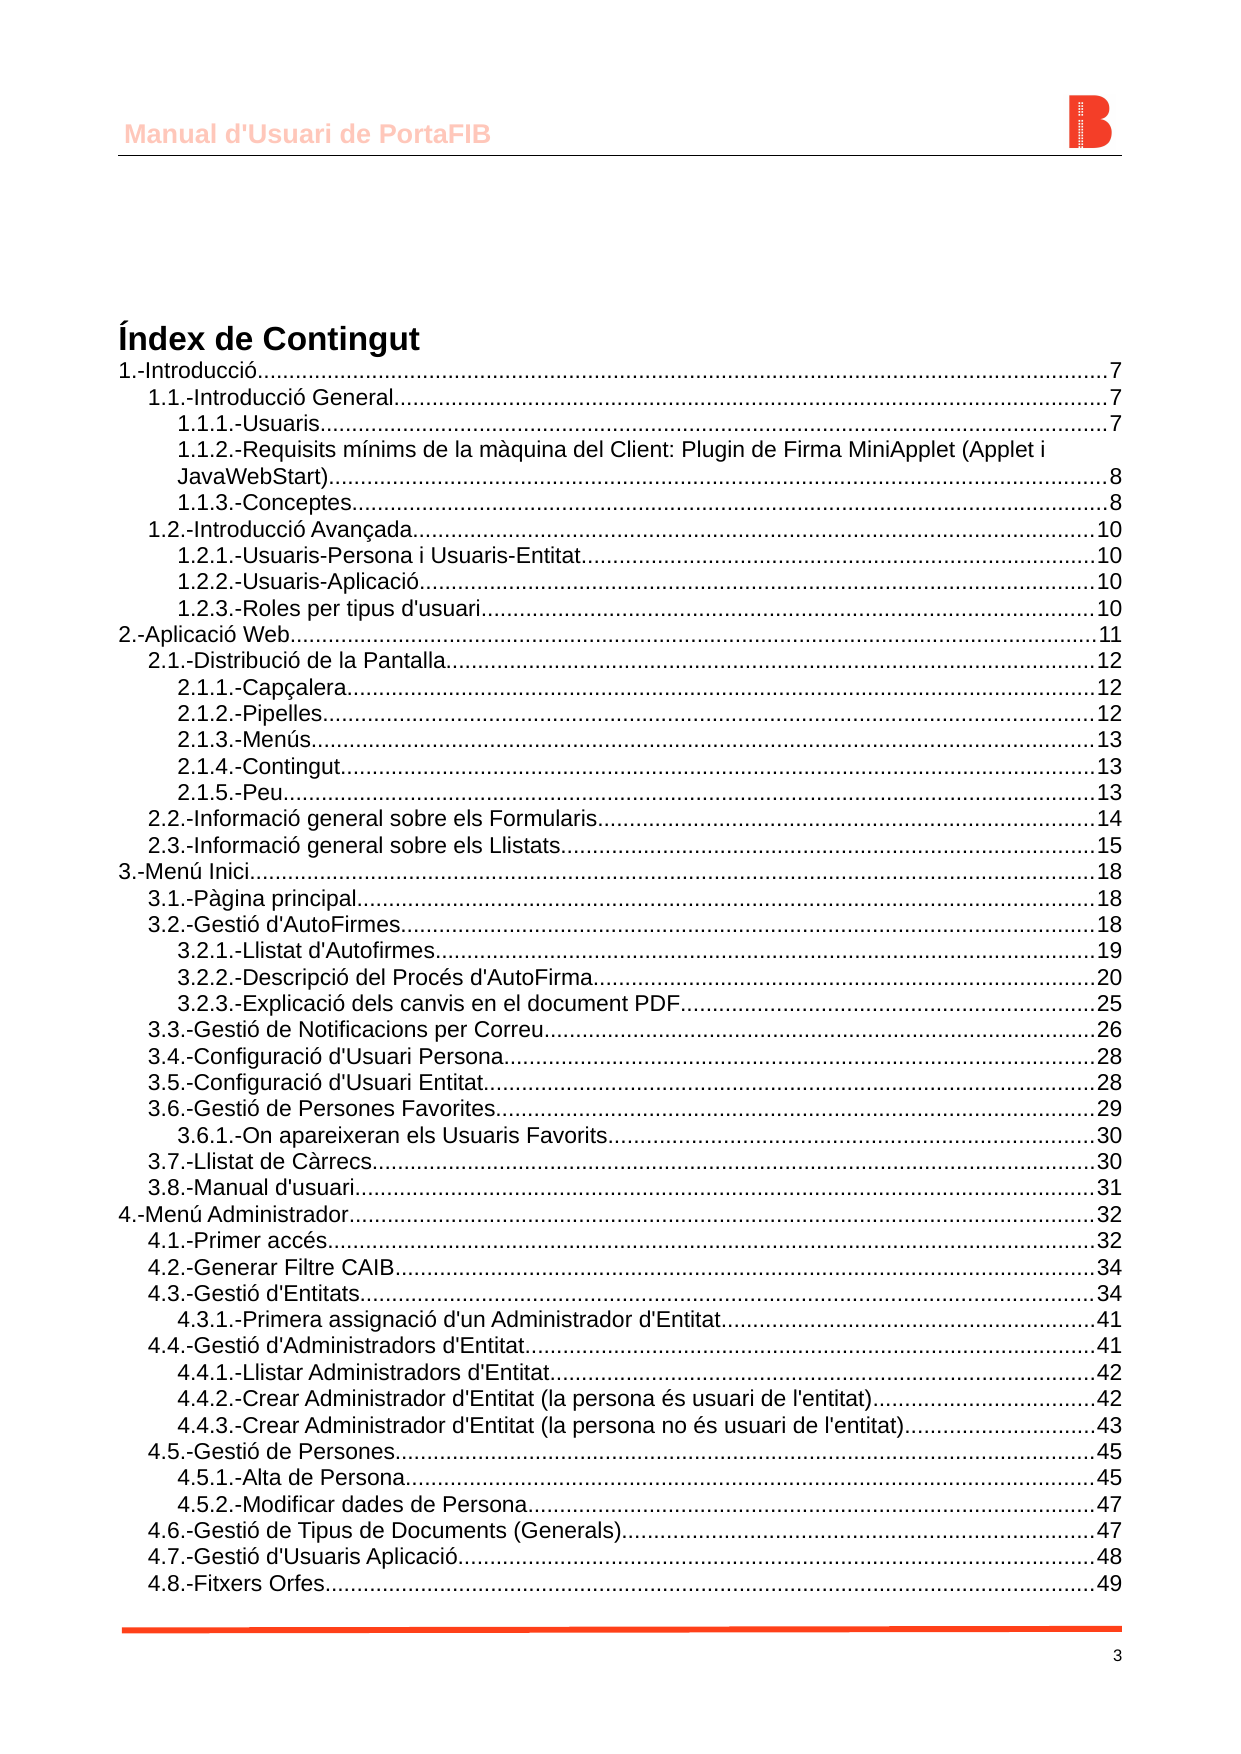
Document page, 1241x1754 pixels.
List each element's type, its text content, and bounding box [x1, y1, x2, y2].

text 4.6.-Gestió de Tipus de Documents (Generals) 47 [148, 1517, 1122, 1543]
text 4.5.2.-Modificar dades de Persona 47 [177, 1491, 1122, 1517]
text 3.2.2.-Descripció del Procés d'AutoFirma 20 [177, 963, 1122, 990]
text 4.5.-Gestió de Persones 45 [148, 1438, 1122, 1464]
text 4.5.1.-Alta de Persona 45 [177, 1464, 1122, 1491]
text 1.-Introducció 7 [118, 357, 1122, 384]
text 4.3.-Gestió d'Entitats 34 [148, 1280, 1122, 1306]
text 1.1.1.-Usuaris 7 [177, 410, 1122, 436]
text 4.8.-Fitxers Orfes 49 [148, 1570, 1122, 1596]
text 1.1.3.-Conceptes 8 [177, 489, 1122, 516]
text 1.2.2.-Usuaris-Aplicació 10 [177, 568, 1122, 594]
text 2.-Aplicació Web 11 [118, 621, 1122, 647]
text 2.1.4.-Contingut 13 [177, 753, 1122, 779]
text 1.2.3.-Roles per tipus d'usuari 10 [177, 594, 1122, 621]
text 2.1.5.-Peu 13 [177, 779, 1122, 805]
text 3.1.-Pàgina principal 18 [148, 884, 1122, 911]
text 3.2.3.-Explicació dels canvis en el document PDF 25 [177, 990, 1122, 1016]
text 3.6.1.-On apareixeran els Usuaris Favorits 30 [177, 1122, 1122, 1148]
text 3.6.-Gestió de Persones Favorites 29 [148, 1095, 1122, 1122]
text 2.1.3.-Menús 13 [177, 726, 1122, 753]
text 1.1.-Introducció General 7 [148, 384, 1122, 410]
subtitle Índex de Contingut [118, 319, 1122, 357]
text 1.1.2.-Requisits mínims de la màquina del Client: Plugin de Firma MiniApplet (Applet i JavaWebStart) 8 [177, 436, 1122, 489]
text 4.4.1.-Llistar Administradors d'Entitat 42 [177, 1359, 1122, 1385]
text 4.4.3.-Crear Administrador d'Entitat (la persona no és usuari de l'entitat) 43 [177, 1412, 1122, 1438]
text 3.2.-Gestió d'AutoFirmes 18 [148, 911, 1122, 937]
text 2.1.1.-Capçalera 12 [177, 674, 1122, 700]
text 3.3.-Gestió de Notificacions per Correu 26 [148, 1016, 1122, 1043]
text 4.1.-Primer accés 32 [148, 1227, 1122, 1253]
text 3.-Menú Inici 18 [118, 858, 1122, 884]
text 4.3.1.-Primera assignació d'un Administrador d'Entitat 41 [177, 1306, 1122, 1332]
text 4.7.-Gestió d'Usuaris Aplicació 48 [148, 1543, 1122, 1570]
text 3.7.-Llistat de Càrrecs 30 [148, 1148, 1122, 1174]
text 2.1.2.-Pipelles 12 [177, 700, 1122, 726]
text 1.2.1.-Usuaris-Persona i Usuaris-Entitat 10 [177, 542, 1122, 568]
text 2.1.-Distribució de la Pantalla 12 [148, 647, 1122, 674]
text 3.2.1.-Llistat d'Autofirmes 19 [177, 937, 1122, 963]
text 4.2.-Generar Filtre CAIB 34 [148, 1253, 1122, 1280]
text 4.4.-Gestió d'Administradors d'Entitat 41 [148, 1332, 1122, 1359]
text 2.3.-Informació general sobre els Llistats 15 [148, 832, 1122, 858]
text 4.4.2.-Crear Administrador d'Entitat (la persona és usuari de l'entitat) 42 [177, 1385, 1122, 1412]
text 3.5.-Configuració d'Usuari Entitat 28 [148, 1069, 1122, 1095]
text 2.2.-Informació general sobre els Formularis 14 [148, 805, 1122, 832]
text 4.-Menú Administrador 32 [118, 1201, 1122, 1227]
text 1.2.-Introducció Avançada 10 [148, 516, 1122, 542]
text 3.4.-Configuració d'Usuari Persona 28 [148, 1043, 1122, 1069]
picture [1063, 94, 1117, 150]
text 3.8.-Manual d'usuari 31 [148, 1174, 1122, 1201]
